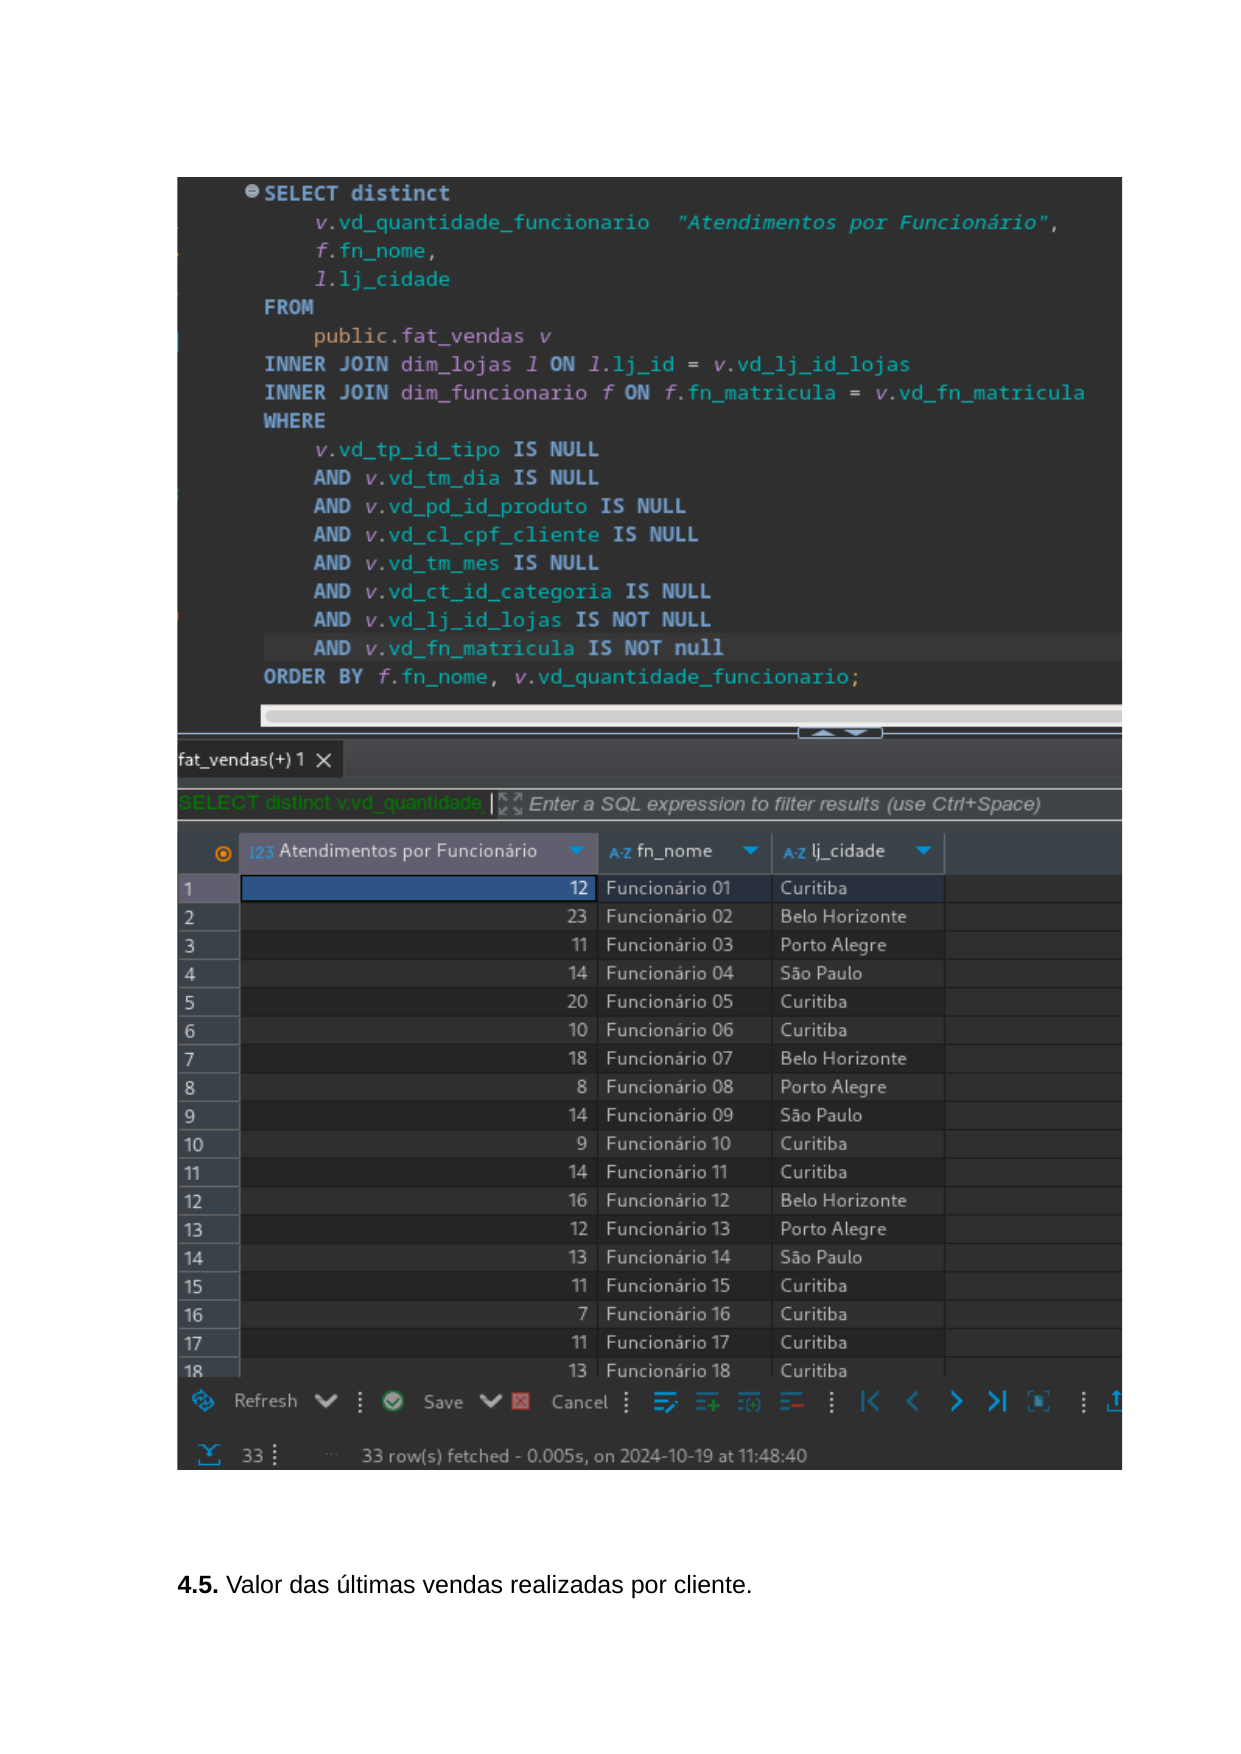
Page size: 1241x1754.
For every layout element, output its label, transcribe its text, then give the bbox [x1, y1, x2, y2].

text 4.5. Valor das últimas vendas realizadas por cliente. [177, 1571, 1122, 1599]
picture [177, 177, 1123, 1470]
